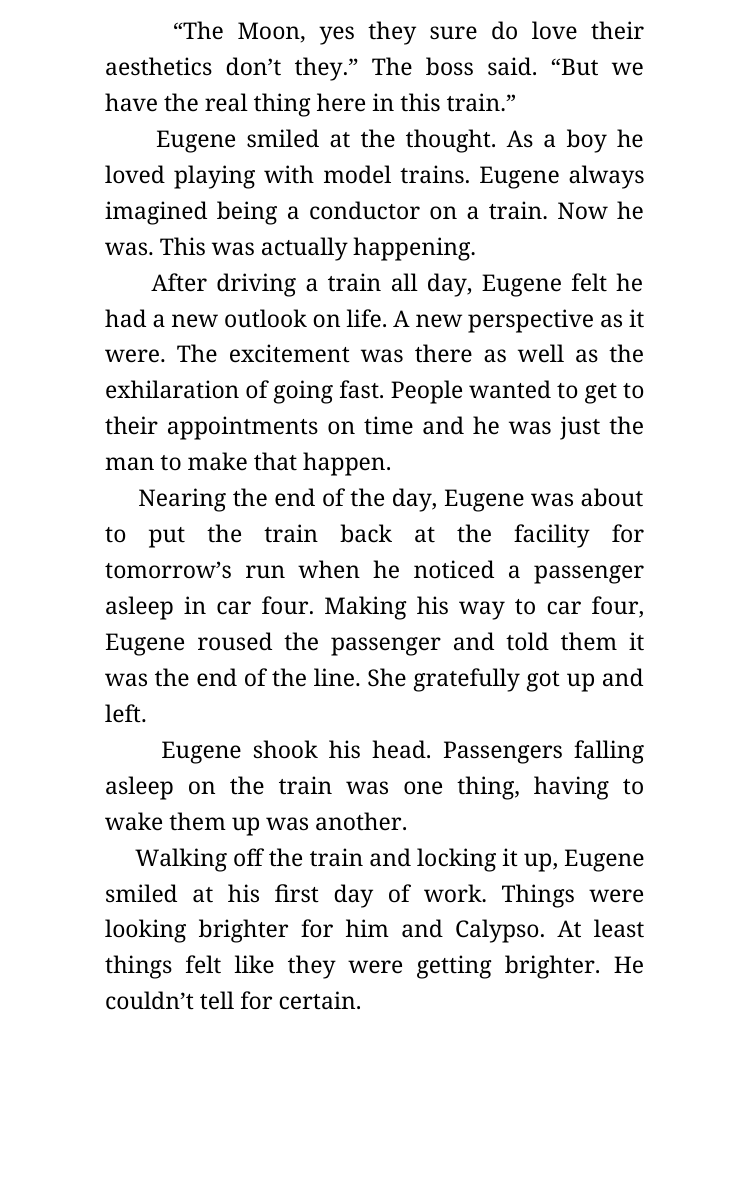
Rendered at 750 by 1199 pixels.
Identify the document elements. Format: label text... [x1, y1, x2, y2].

text After driving a train all day, Eugene felt he had a new outlook on life. A new perspective as it were. The excitement was there as well as the exhilaration of going fast. People wanted to get to their appointments on time and he was just the man to make that happen. [105, 267, 645, 477]
text Nearing the end of the day, Eugene was about to put the train back at the facility for tomorrow’s run when he noticed a passenger asleep in car four. Making his way to car four, Eugene roused the passenger and told them it was the end of the line. She gratefully got up and left. [105, 482, 645, 729]
text Eugene smiled at the thought. As a boy he loved playing with model trains. Eugene always imagined being a conductor on a train. Now he was. This was actually happening. [105, 123, 645, 262]
text “The Moon, yes they sure do love their aesthetics don’t they.” The boss said. “But we have the real thing here in this train.” [105, 15, 645, 118]
text Walking off the train and locking it up, Eugene smiled at his first day of work. Things were looking brighter for him and Calypso. At least things felt like they were getting brighter. He couldn’t tell for certain. [105, 842, 645, 1017]
text Eugene shook his head. Passengers falling asleep on the train was one thing, having to wake them up was another. [105, 734, 645, 837]
